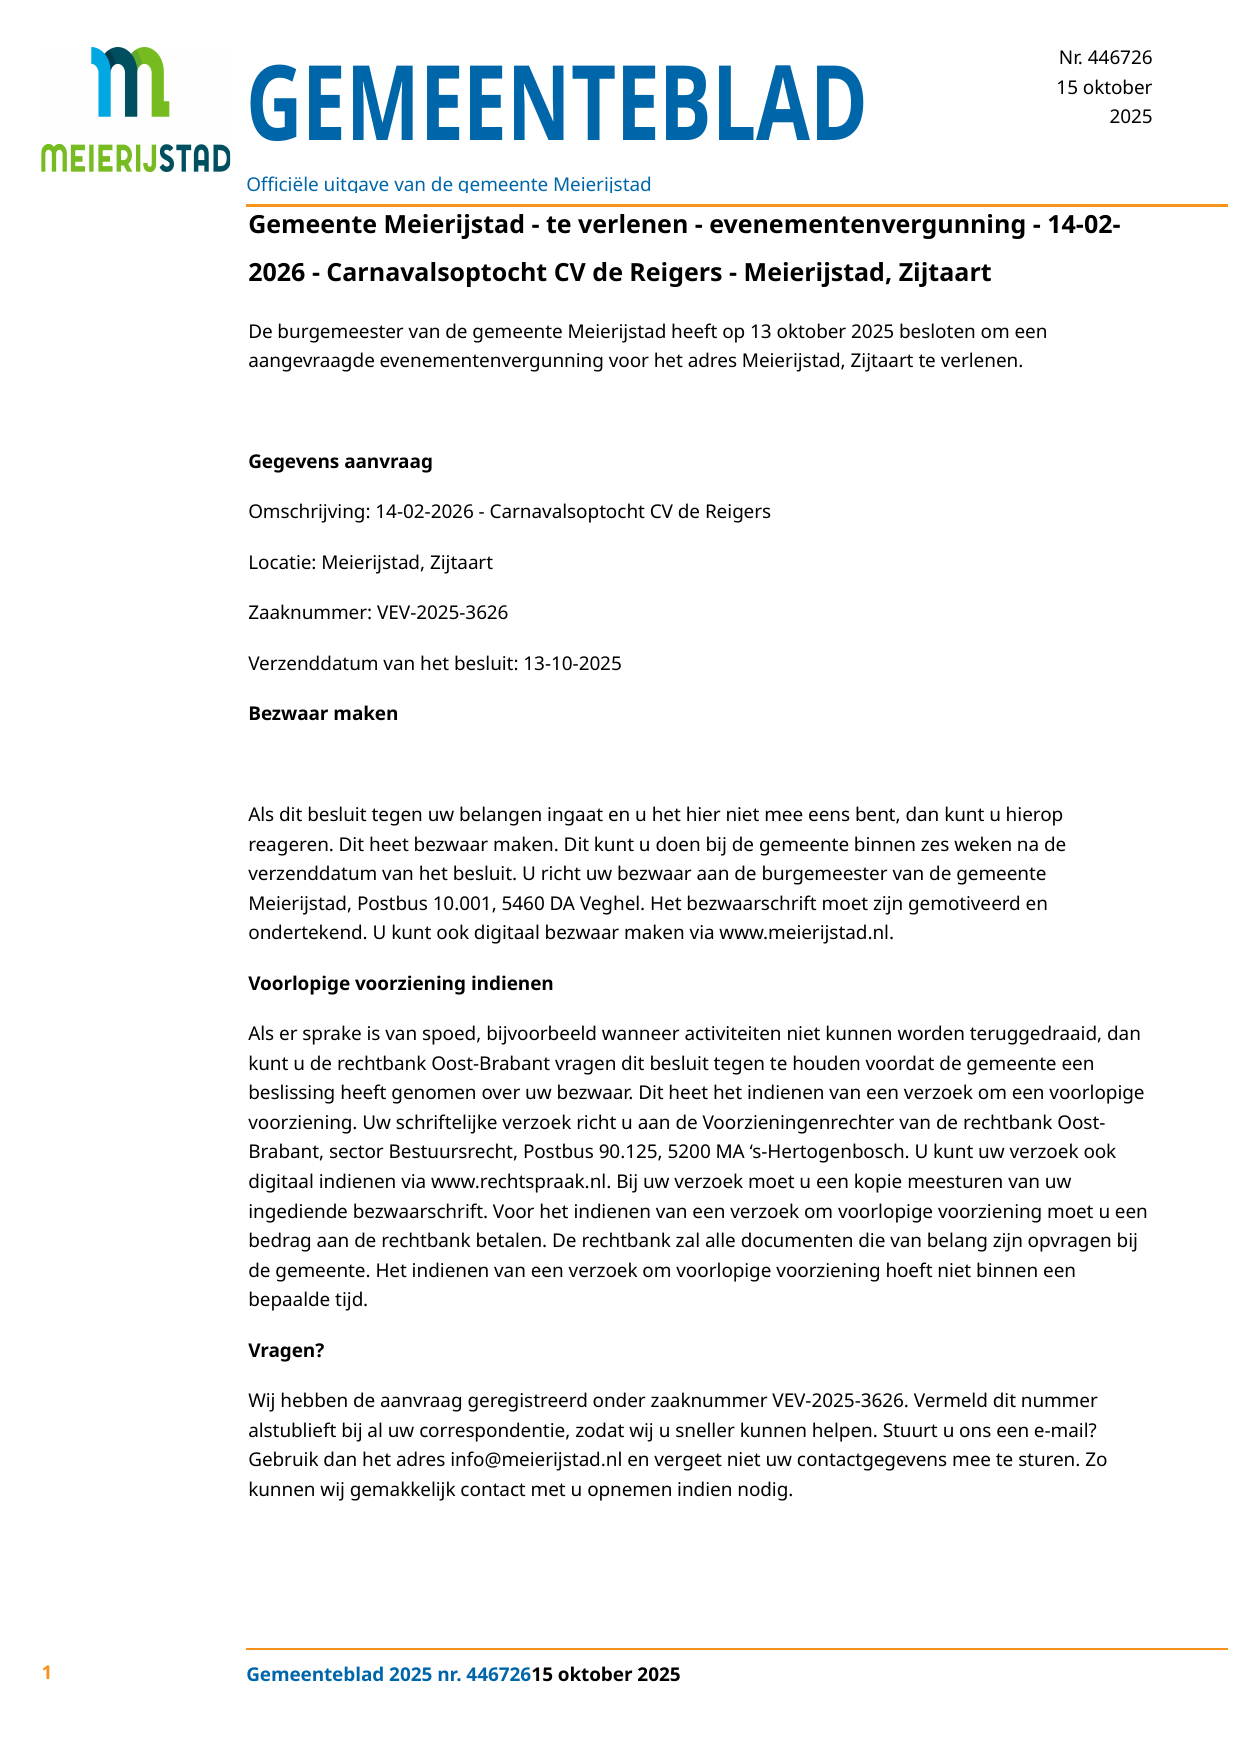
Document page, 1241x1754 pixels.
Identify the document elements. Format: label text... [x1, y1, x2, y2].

text De burgemeester van de gemeente Meierijstad heeft op 13 oktober 2025 besloten om een aangevraagde evenementenvergunning voor het adres Meierijstad, Zijtaart te verlenen. [248, 318, 1152, 373]
picture [41, 47, 231, 172]
text Vragen? [248, 1337, 1152, 1363]
text Voorlopige voorziening indienen [248, 970, 1152, 996]
text Als dit besluit tegen uw belangen ingaat en u het hier niet mee eens bent, dan kunt u hierop reageren. Dit heet bezwaar maken. Dit kunt u doen bij de gemeente binnen zes weken na de verzenddatum van het besluit. U richt uw bezwaar aan de burgemeester van de gemeente Meierijstad, Postbus 10.001, 5460 DA Veghel. Het bezwaarschrift moet zijn gemotiveerd en ondertekend. U kunt ook digitaal bezwaar maken via www.meierijstad.nl. [248, 801, 1152, 945]
text Bezwaar maken [248, 700, 1152, 726]
text Als er sprake is van spoed, bijvoorbeeld wanneer activiteiten niet kunnen worden teruggedraaid, dan kunt u de rechtbank Oost-Brabant vragen dit besluit tegen te houden voordat de gemeente een beslissing heeft genomen over uw bezwaar. Dit heet het indienen van een verzoek om een voorlopige voorziening. Uw schriftelijke verzoek richt u aan de Voorzieningenrechter van de rechtbank Oost-Brabant, sector Bestuursrecht, Postbus 90.125, 5200 MA ‘s-Hertogenbosch. U kunt uw verzoek ook digitaal indienen via www.rechtspraak.nl. Bij uw verzoek moet u een kopie meesturen van uw ingediende bezwaarschrift. Voor het indienen van een verzoek om voorlopige voorziening moet u een bedrag aan de rechtbank betalen. De rechtbank zal alle documenten die van belang zijn opvragen bij de gemeente. Het indienen van een verzoek om voorlopige voorziening hoeft niet binnen een bepaalde tijd. [248, 1020, 1152, 1312]
text Omschrijving: 14-02-2026 - Carnavalsoptocht CV de Reigers [248, 499, 1152, 524]
text Gemeente Meierijstad - te verlenen - evenementenvergunning - 14-02-2026 - Carnavalsoptocht CV de Reigers - Meierijstad, Zijtaart [248, 207, 1152, 288]
text Wij hebben de aanvraag geregistreerd onder zaaknummer VEV-2025-3626. Vermeld dit nummer alstublieft bij al uw correspondentie, zodat wij u sneller kunnen helpen. Stuurt u ons een e-mail? Gebruik dan het adres info@meierijstad.nl en vergeet niet uw contactgegevens mee te sturen. Zo kunnen wij gemakkelijk contact met u opnemen indien nodig. [248, 1387, 1152, 1502]
text Locatie: Meierijstad, Zijtaart [248, 549, 1152, 575]
text Zaaknummer: VEV-2025-3626 [248, 599, 1152, 625]
text Verzenddatum van het besluit: 13-10-2025 [248, 650, 1152, 676]
text Gegevens aanvraag [248, 448, 1152, 474]
